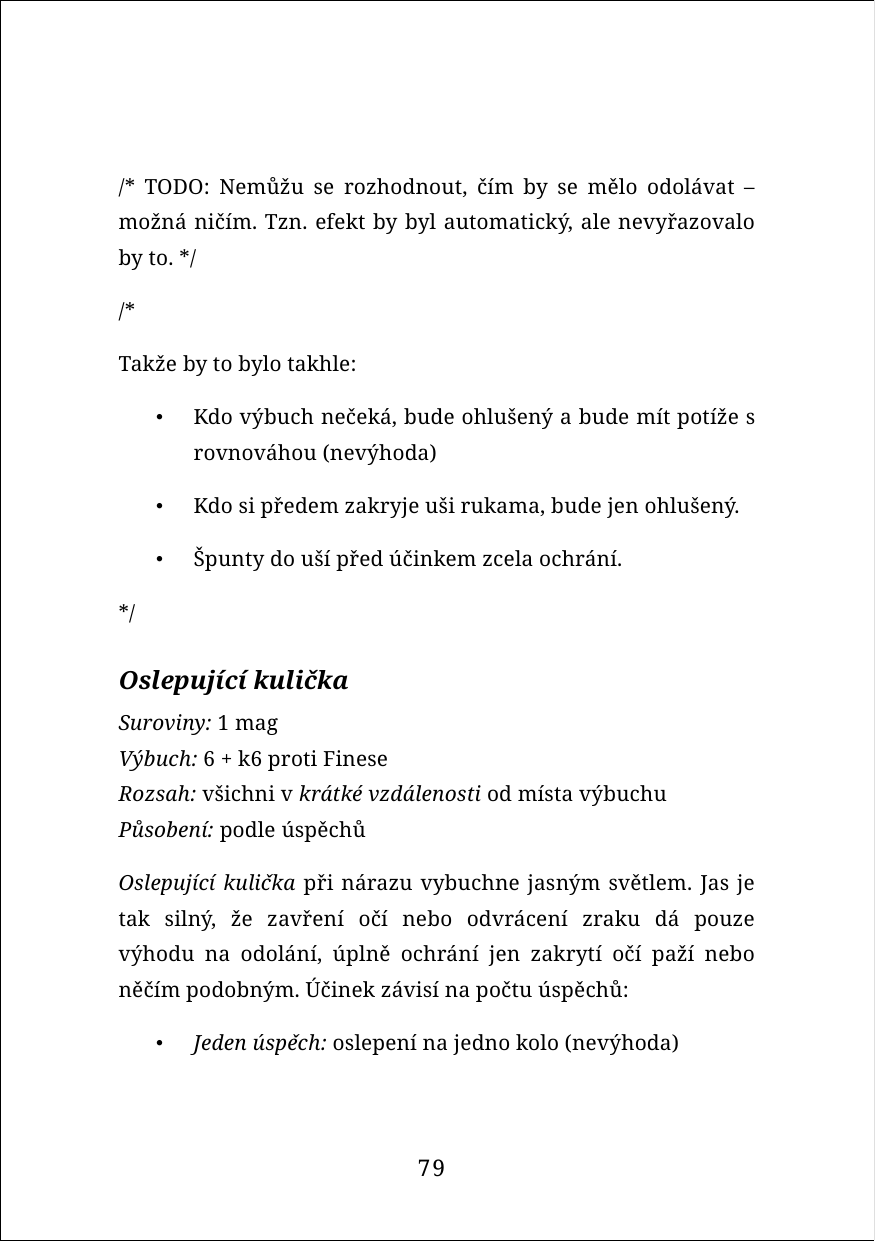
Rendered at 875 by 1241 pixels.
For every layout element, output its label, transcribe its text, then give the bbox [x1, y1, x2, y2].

list Jeden úspěch: oslepení na jedno kolo (nevýhoda) [156, 1028, 756, 1057]
subtitle Oslepující kulička [118, 663, 756, 697]
text /* [118, 296, 756, 324]
text */ [118, 598, 756, 626]
text /* TODO: Nemůžu se rozhodnout, čím by se mělo odolávat – možná ničím. Tzn. efekt by byl automatický, ale nevyřazovalo by to. */ [118, 172, 756, 271]
text Oslepující kulička při nárazu vybuchne jasným světlem. Jas je tak silný, že zavření očí nebo odvrácení zraku dá pouze výhodu na odolání, úplně ochrání jen zakrytí očí paží nebo něčím podobným. Účinek závisí na počtu úspěchů: [118, 868, 756, 1003]
list Kdo si předem zakryje uši rukama, bude jen ohlušený. [156, 491, 756, 520]
list Špunty do uší před účinkem zcela ochrání. [156, 544, 756, 573]
list Kdo výbuch nečeká, bude ohlušený a bude mít potíže s rovnováhou (nevýhoda) [156, 402, 756, 466]
text Takže by to bylo takhle: [118, 349, 756, 378]
text Suroviny: 1 mag Výbuch: 6 + k6 proti Finese Rozsah: všichni v krátké vzdálenosti od místa výbuchu Působení: podle úspěchů [118, 708, 756, 843]
